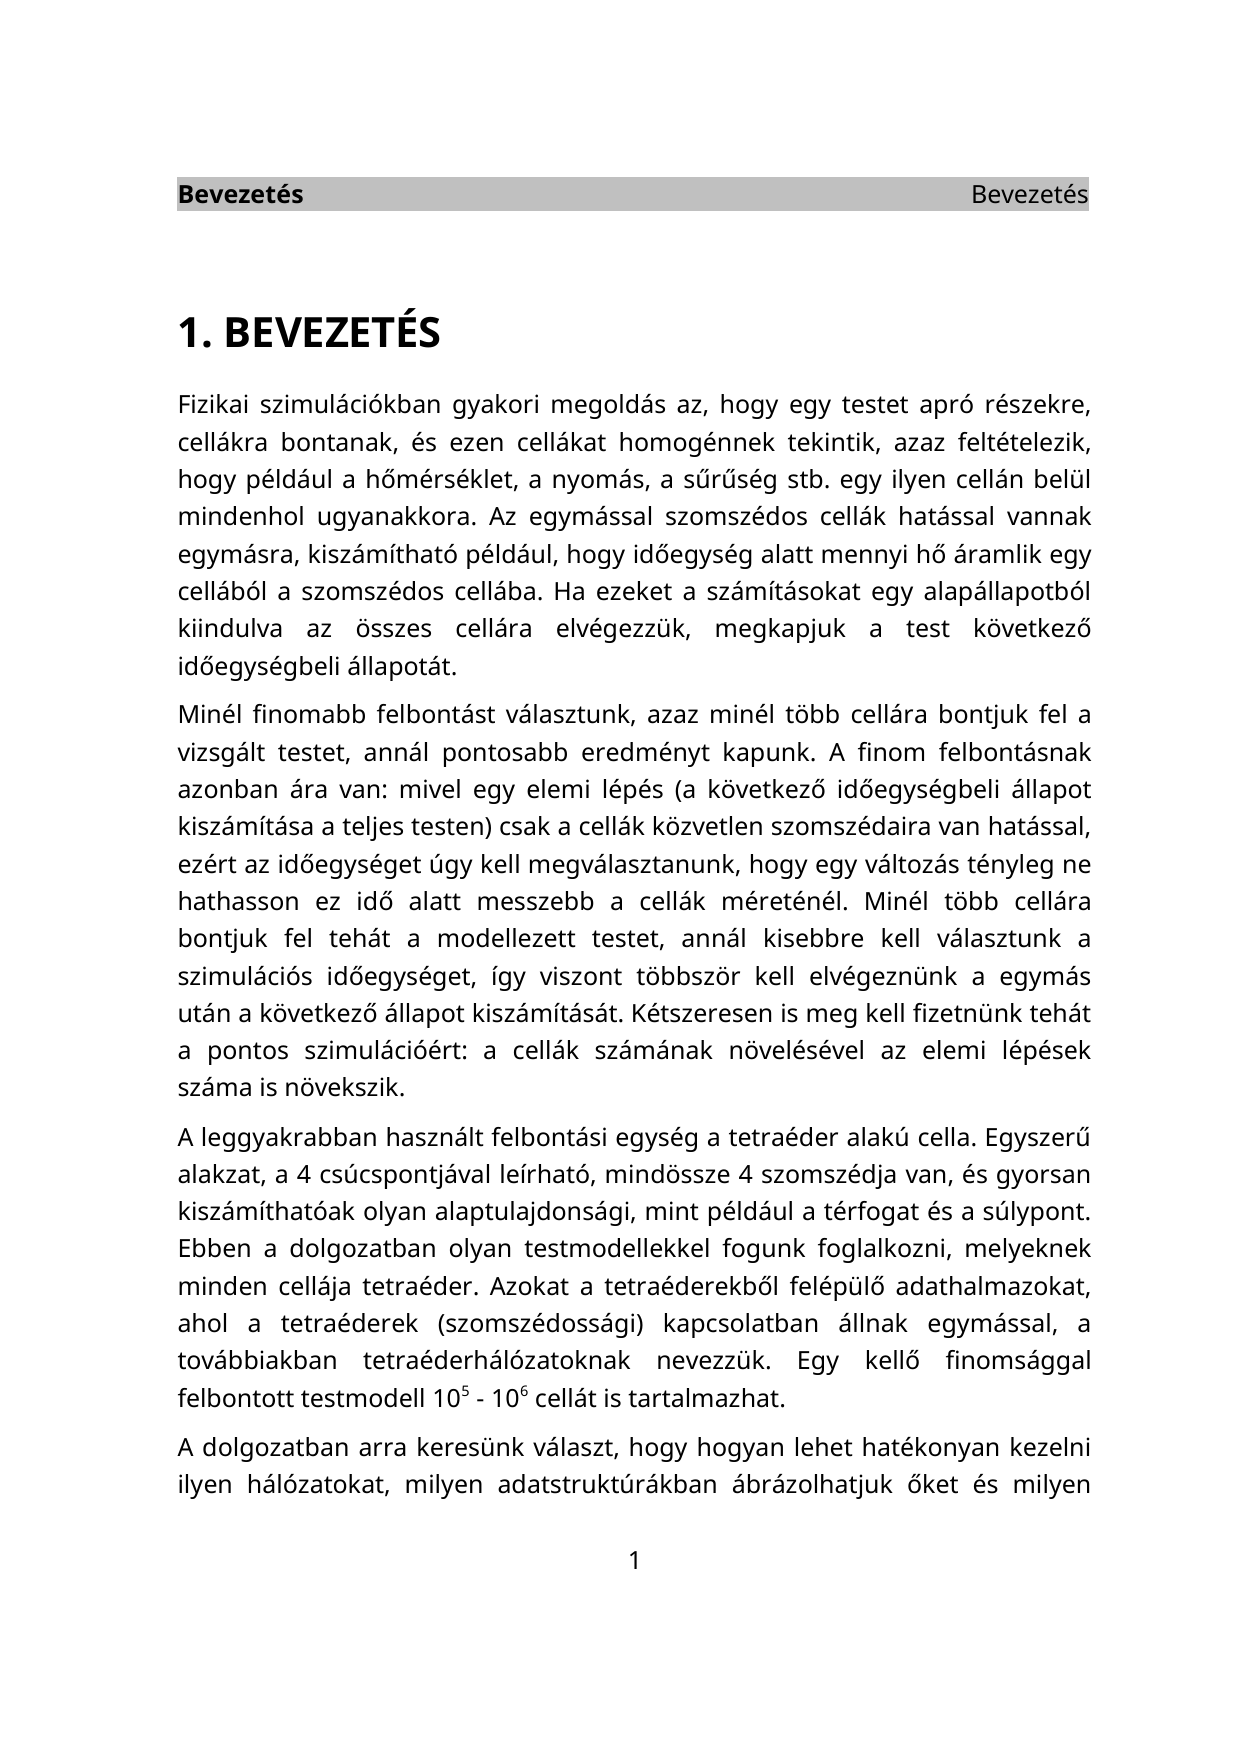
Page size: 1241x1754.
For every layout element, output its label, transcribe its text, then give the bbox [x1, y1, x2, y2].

text A leggyakrabban használt felbontási egység a tetraéder alakú cella. Egyszerű alakzat, a 4 csúcspontjával leírható, mindössze 4 szomszédja van, és gyorsan kiszámíthatóak olyan alaptulajdonsági, mint például a térfogat és a súlypont. Ebben a dolgozatban olyan testmodellekkel fogunk foglalkozni, melyeknek minden cellája tetraéder. Azokat a tetraéderekből felépülő adathalmazokat, ahol a tetraéderek (szomszédossági) kapcsolatban állnak egymással, a továbbiakban tetraéderhálózatoknak nevezzük. Egy kellő finomsággal felbontott testmodell 105 - 106 cellát is tartalmazhat. [177, 1119, 1093, 1414]
subtitle Bevezetés [177, 303, 1093, 359]
text A dolgozatban arra keresünk választ, hogy hogyan lehet hatékonyan kezelni ilyen hálózatokat, milyen adatstruktúrákban ábrázolhatjuk őket és milyen [177, 1429, 1093, 1501]
text Fizikai szimulációkban gyakori megoldás az, hogy egy testet apró részekre, cellákra bontanak, és ezen cellákat homogénnek tekintik, azaz feltételezik, hogy például a hőmérséklet, a nyomás, a sűrűség stb. egy ilyen cellán belül mindenhol ugyanakkora. Az egymással szomszédos cellák hatással vannak egymásra, kiszámítható például, hogy időegység alatt mennyi hő áramlik egy cellából a szomszédos cellába. Ha ezeket a számításokat egy alapállapotból kiindulva az összes cellára elvégezzük, megkapjuk a test következő időegységbeli állapotát. [177, 387, 1093, 682]
text Minél finomabb felbontást választunk, azaz minél több cellára bontjuk fel a vizsgált testet, annál pontosabb eredményt kapunk. A finom felbontásnak azonban ára van: mivel egy elemi lépés (a következő időegységbeli állapot kiszámítása a teljes testen) csak a cellák közvetlen szomszédaira van hatással, ezért az időegységet úgy kell megválasztanunk, hogy egy változás tényleg ne hathasson ez idő alatt messzebb a cellák méreténél. Minél több cellára bontjuk fel tehát a modellezett testet, annál kisebbre kell választunk a szimulációs időegységet, így viszont többször kell elvégeznünk a egymás után a következő állapot kiszámítását. Kétszeresen is meg kell fizetnünk tehát a pontos szimulációért: a cellák számának növelésével az elemi lépések száma is növekszik. [177, 697, 1093, 1104]
